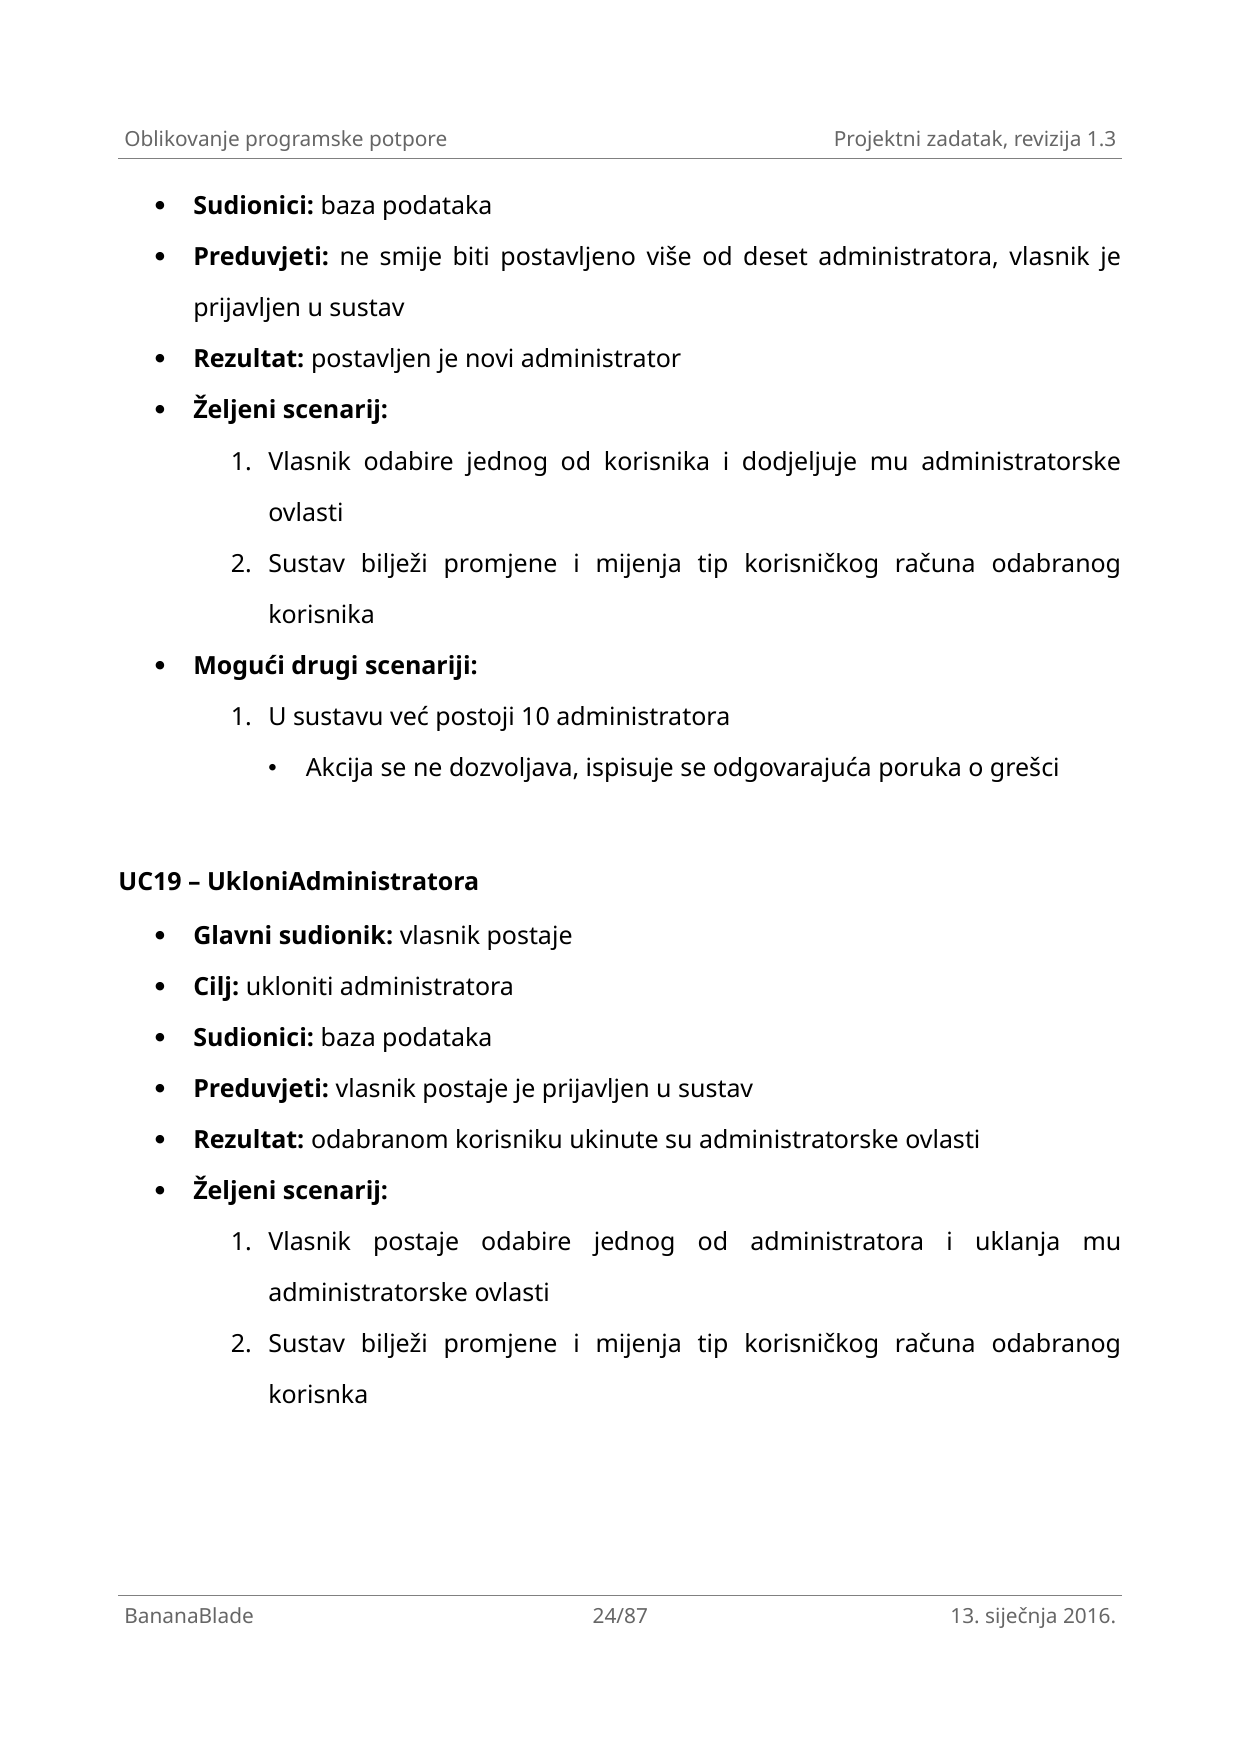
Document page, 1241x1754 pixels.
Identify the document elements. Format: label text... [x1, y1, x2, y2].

list Vlasnik postaje odabire jednog od administratora i uklanja mu administratorske ovlasti [231, 1224, 1122, 1309]
list Sustav bilježi promjene i mijenja tip korisničkog računa odabranog korisnka [231, 1326, 1122, 1411]
list Rezultat: odabranom korisniku ukinute su administratorske ovlasti [156, 1122, 1122, 1156]
list Akcija se ne dozvoljava, ispisuje se odgovarajuća poruka o grešci [268, 749, 1122, 783]
list Preduvjeti: ne smije biti postavljeno više od deset administratora, vlasnik je prijavljen u sustav [156, 239, 1122, 324]
list Sustav bilježi promjene i mijenja tip korisničkog računa odabranog korisnika [231, 545, 1122, 630]
subtitle UC19 – UkloniAdministratora [118, 864, 1122, 898]
list Rezultat: postavljen je novi administrator [156, 341, 1122, 375]
list Preduvjeti: vlasnik postaje je prijavljen u sustav [156, 1071, 1122, 1104]
list Sudionici: baza podataka [156, 188, 1122, 222]
list Cilj: ukloniti administratora [156, 968, 1122, 1002]
list Željeni scenarij: [156, 392, 1122, 426]
list Glavni sudionik: vlasnik postaje [156, 917, 1122, 951]
list Željeni scenarij: [156, 1173, 1122, 1207]
list U sustavu već postoji 10 administratora [231, 698, 1122, 732]
list Mogući drugi scenariji: [156, 647, 1122, 681]
list Sudionici: baza podataka [156, 1019, 1122, 1053]
list Vlasnik odabire jednog od korisnika i dodjeljuje mu administratorske ovlasti [231, 443, 1122, 528]
